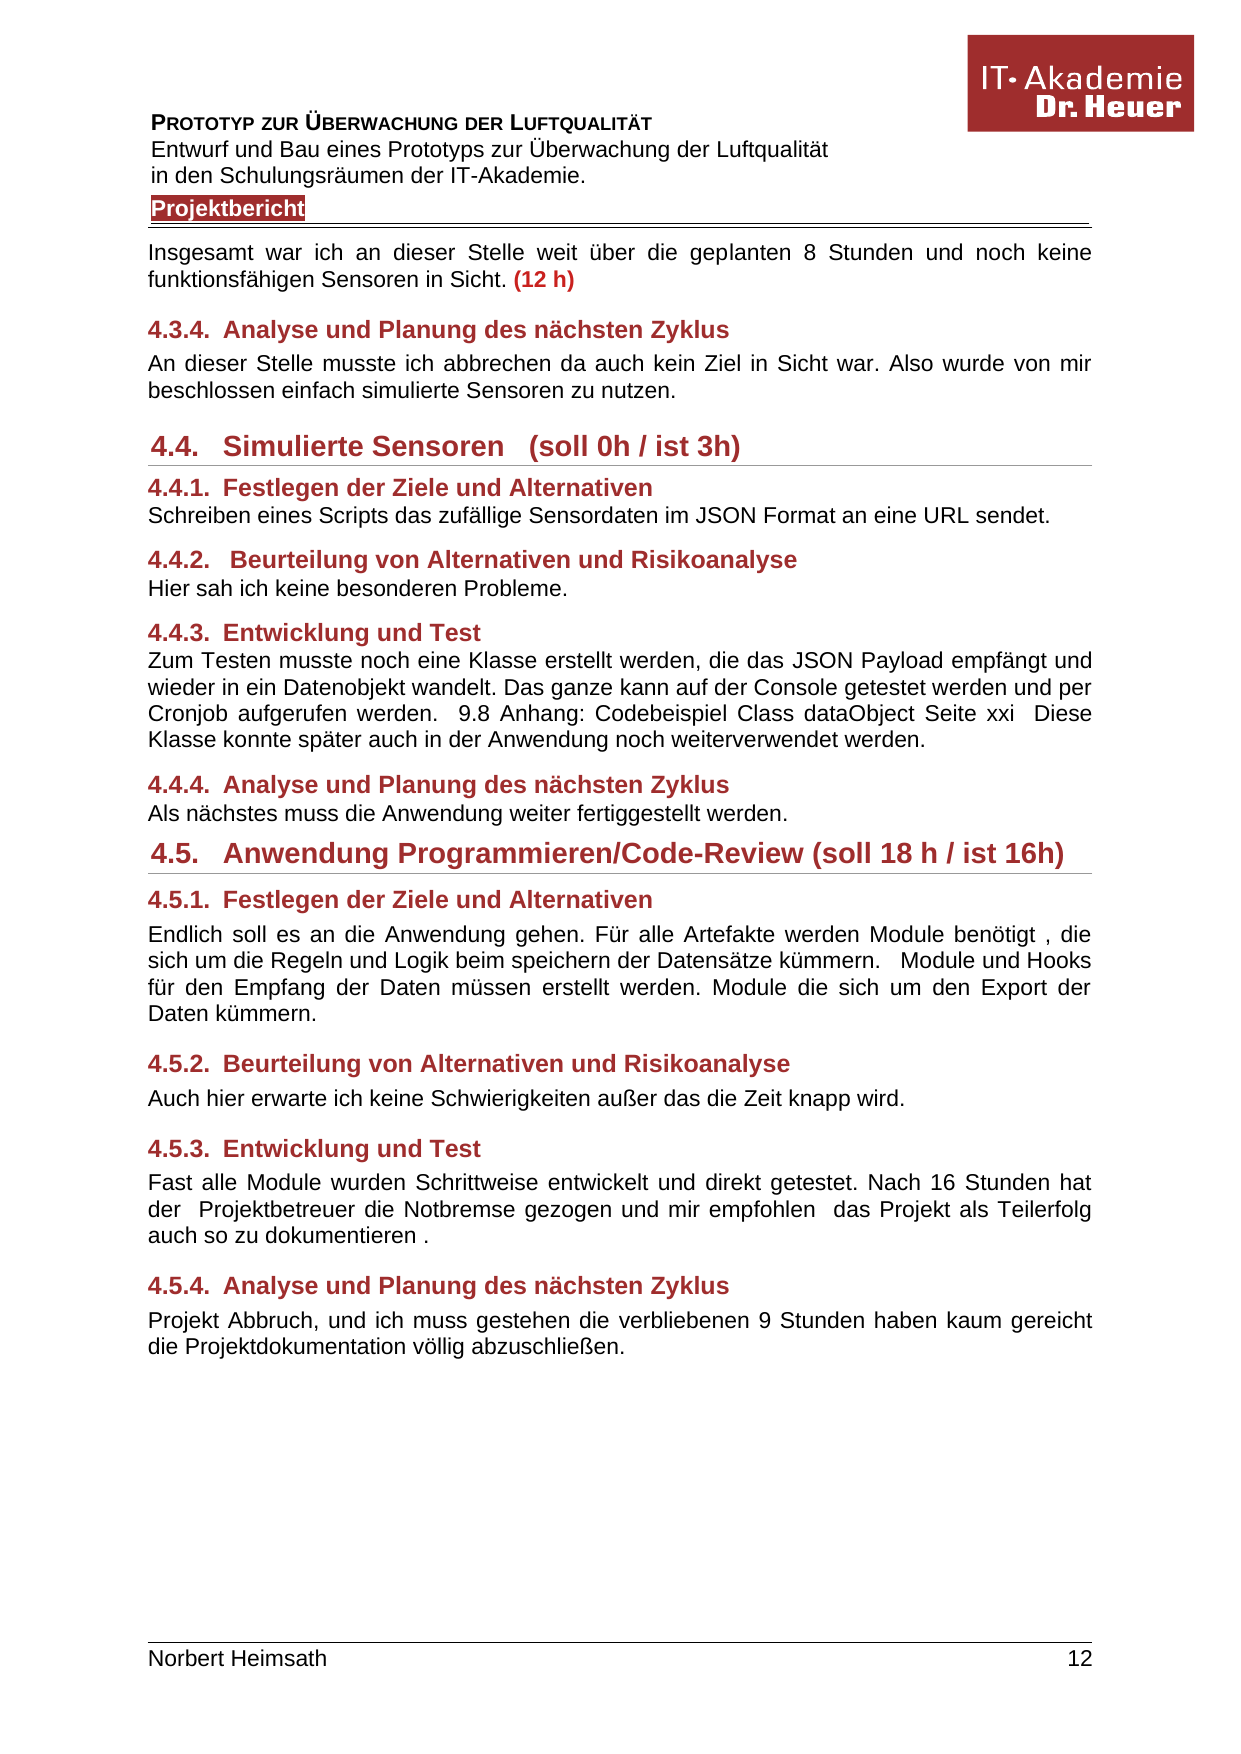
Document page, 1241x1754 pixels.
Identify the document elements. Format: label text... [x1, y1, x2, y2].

subtitle Beurteilung von Alternativen und Risikoanalyse [148, 545, 1092, 574]
text Projekt Abbruch, und ich muss gestehen die verbliebenen 9 Stunden haben kaum gereicht die Projektdokumentation völlig abzuschließen. [148, 1307, 1092, 1359]
text Zum Testen musste noch eine Klasse erstellt werden, die das JSON Payload empfängt und wieder in ein Datenobjekt wandelt. Das ganze kann auf der Console getestet werden und per Cronjob aufgerufen werden. 9.8 Anhang: Codebeispiel Class dataObject Seite xxi Diese Klasse konnte später auch in der Anwendung noch weiterverwendet werden. [148, 647, 1092, 753]
subtitle Festlegen der Ziele und Alternativen [148, 886, 1092, 914]
subtitle Analyse und Planung des nächsten Zyklus [148, 315, 1092, 344]
subtitle Anwendung Programmieren/Code-Review (soll 18 h / ist 16h) [148, 833, 1092, 873]
text Als nächstes muss die Anwendung weiter fertiggestellt werden. [148, 800, 1092, 826]
subtitle Simulierte Sensoren (soll 0h / ist 3h) [148, 426, 1092, 465]
text Fast alle Module wurden Schrittweise entwickelt und direkt getestet. Nach 16 Stunden hat der Projektbetreuer die Notbremse gezogen und mir empfohlen das Projekt als Teilerfolg auch so zu dokumentieren . [148, 1169, 1092, 1248]
subtitle Analyse und Planung des nächsten Zyklus [148, 770, 1092, 799]
text Auch hier erwarte ich keine Schwierigkeiten außer das die Zeit knapp wird. [148, 1084, 1092, 1111]
text Insgesamt war ich an dieser Stelle weit über die geplanten 8 Stunden und noch keine funktionsfähigen Sensoren in Sicht. (12 h) [148, 239, 1092, 292]
subtitle Entwicklung und Test [148, 1134, 1092, 1163]
text An dieser Stelle musste ich abbrechen da auch kein Ziel in Sicht war. Also wurde von mir beschlossen einfach simulierte Sensoren zu nutzen. [148, 350, 1092, 403]
subtitle Festlegen der Ziele und Alternativen [148, 472, 1092, 501]
text Hier sah ich keine besonderen Probleme. [148, 574, 1092, 601]
text Schreiben eines Scripts das zufällige Sensordaten im JSON Format an eine URL sendet. [148, 502, 1092, 528]
subtitle Entwicklung und Test [148, 618, 1092, 647]
subtitle Beurteilung von Alternativen und Risikoanalyse [148, 1049, 1092, 1078]
text Endlich soll es an die Anwendung gehen. Für alle Artefakte werden Module benötigt , die sich um die Regeln und Logik beim speichern der Datensätze kümmern. Module und Hooks für den Empfang der Daten müssen erstellt werden. Module die sich um den Export der Daten kümmern. [148, 921, 1092, 1026]
subtitle Analyse und Planung des nächsten Zyklus [148, 1271, 1092, 1300]
